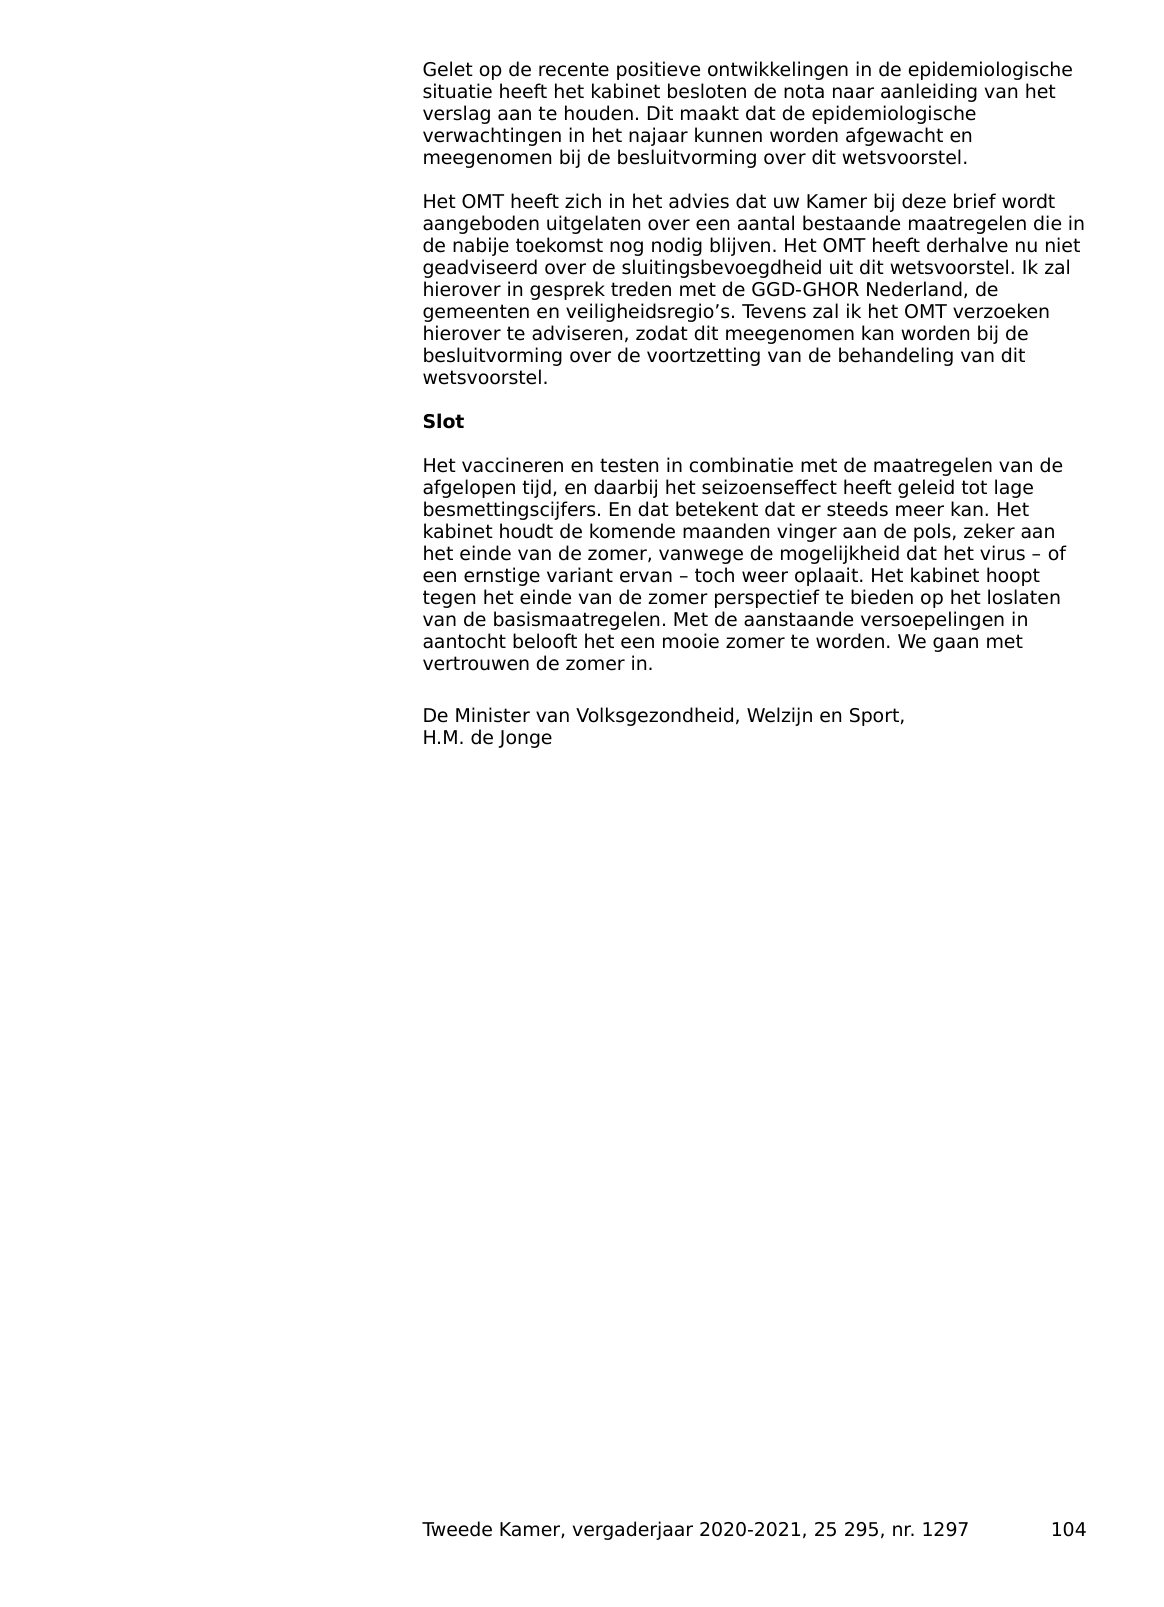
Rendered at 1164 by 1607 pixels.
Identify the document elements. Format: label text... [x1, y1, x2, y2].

text Gelet op de recente positieve ontwikkelingen in de epidemiologische situatie heeft het kabinet besloten de nota naar aanleiding van het verslag aan te houden. Dit maakt dat de epidemiologische verwachtingen in het najaar kunnen worden afgewacht en meegenomen bij de besluitvorming over dit wetsvoorstel. [422, 59, 1087, 169]
text Het OMT heeft zich in het advies dat uw Kamer bij deze brief wordt aangeboden uitgelaten over een aantal bestaande maatregelen die in de nabije toekomst nog nodig blijven. Het OMT heeft derhalve nu niet geadviseerd over de sluitingsbevoegdheid uit dit wetsvoorstel. Ik zal hierover in gesprek treden met de GGD-GHOR Nederland, de gemeenten en veiligheidsregio’s. Tevens zal ik het OMT verzoeken hierover te adviseren, zodat dit meegenomen kan worden bij de besluitvorming over de voortzetting van de behandeling van dit wetsvoorstel. [422, 191, 1087, 389]
text De Minister van Volksgezondheid, Welzijn en Sport, H.M. de Jonge [422, 705, 1087, 749]
subtitle Slot [422, 411, 1087, 433]
text Het vaccineren en testen in combinatie met de maatregelen van de afgelopen tijd, en daarbij het seizoenseffect heeft geleid tot lage besmettingscijfers. En dat betekent dat er steeds meer kan. Het kabinet houdt de komende maanden vinger aan de pols, zeker aan het einde van de zomer, vanwege de mogelijkheid dat het virus – of een ernstige variant ervan – toch weer oplaait. Het kabinet hoopt tegen het einde van de zomer perspectief te bieden op het loslaten van de basismaatregelen. Met de aanstaande versoepelingen in aantocht belooft het een mooie zomer te worden. We gaan met vertrouwen de zomer in. [422, 455, 1087, 675]
